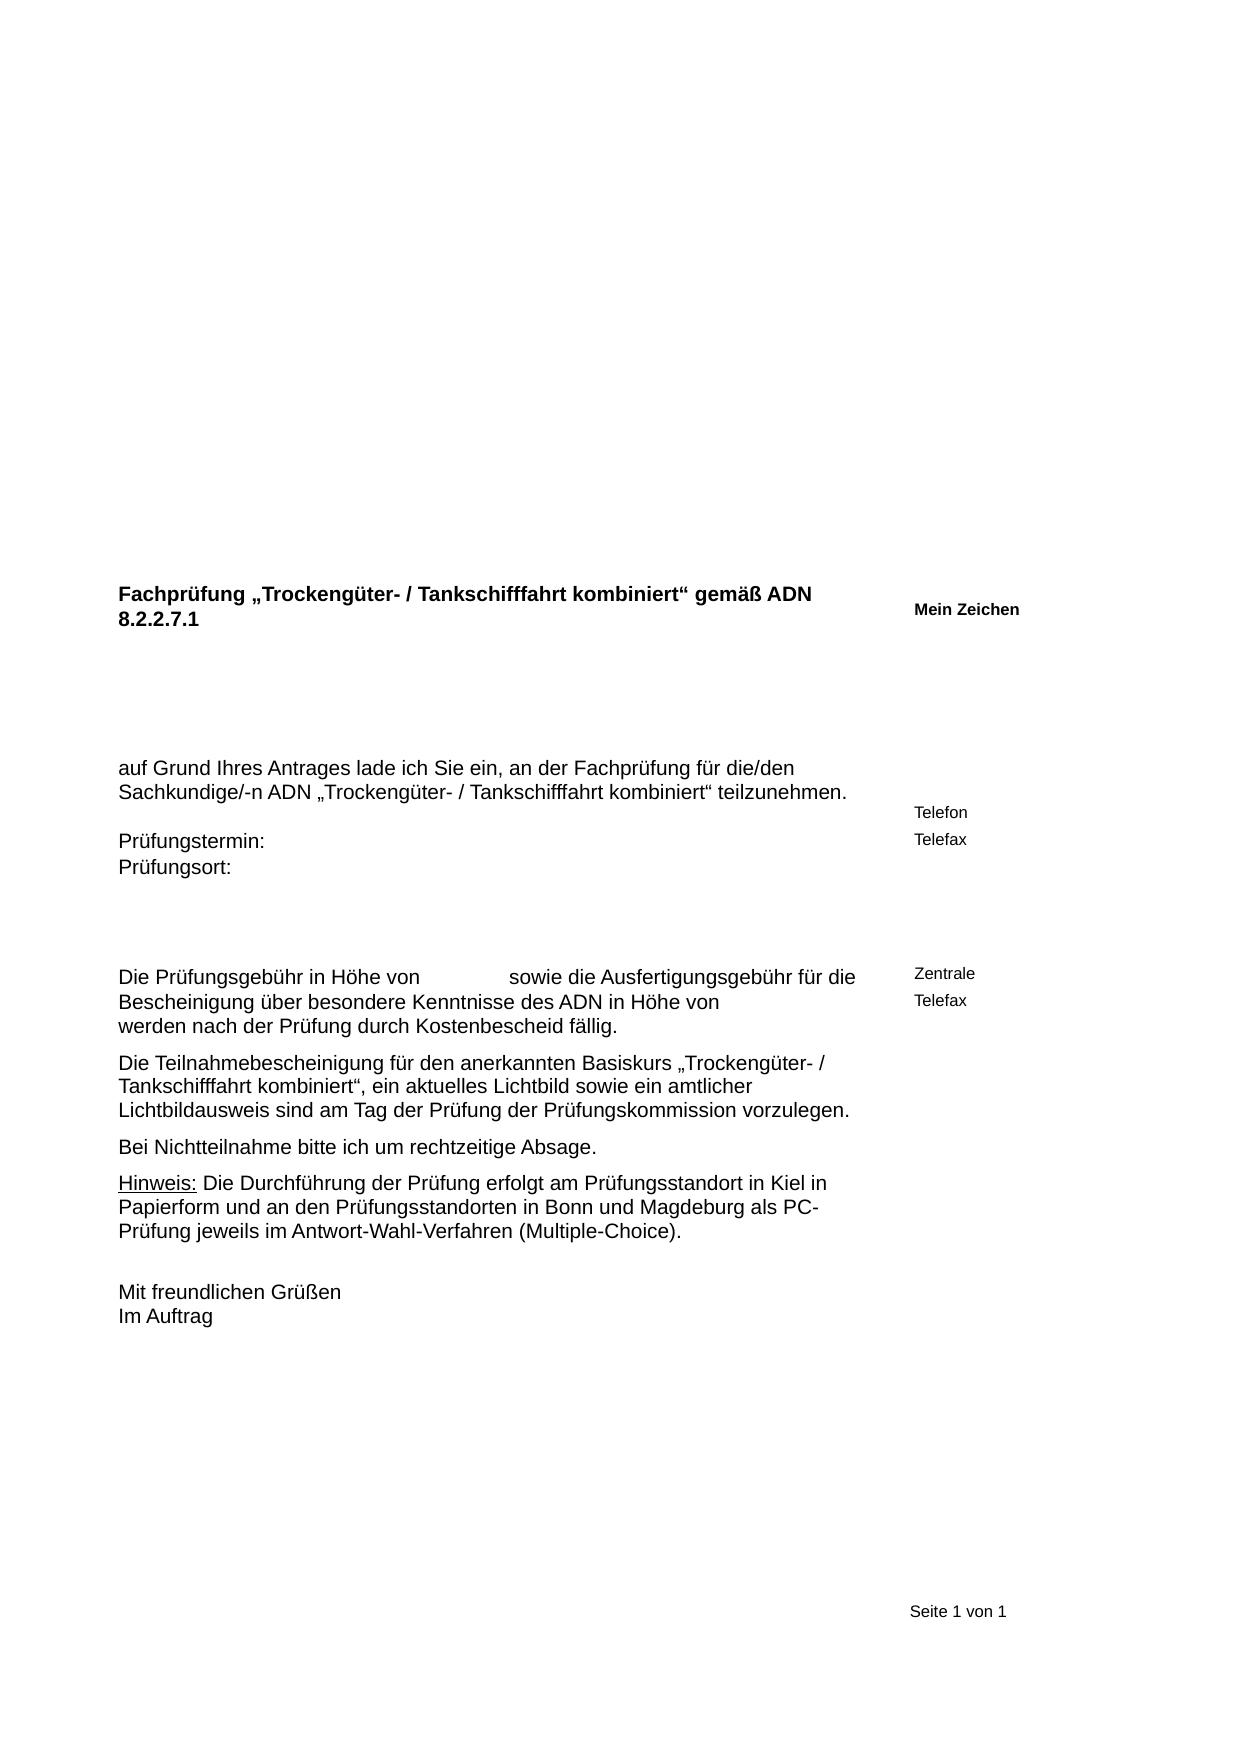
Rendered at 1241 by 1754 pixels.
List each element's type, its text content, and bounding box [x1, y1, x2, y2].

text Prüfungsort: [118, 853, 862, 927]
text Fachprüfung „Trockengüter- / Tankschifffahrt kombiniert“ gemäß ADN 8.2.2.7.1 [118, 582, 862, 631]
text Telefax [909, 826, 983, 853]
text Mein Zeichen [909, 597, 1175, 618]
text Die Teilnahmebescheinigung für den anerkannten Basiskurs „Trockengüter- / Tankschifffahrt kombiniert“, ein aktuelles Lichtbild sowie ein amtlicher Lichtbildausweis sind am Tag der Prüfung der Prüfungskommission vorzulegen. [118, 1050, 862, 1122]
text Telefax [909, 987, 983, 1014]
text Im Auftrag [118, 1303, 862, 1327]
text auf Grund Ihres Antrages lade ich Sie ein, an der Fachprüfung für die/den Sachkundige/-n ADN „Trockengüter- / Tankschifffahrt kombiniert“ teilzunehmen. [118, 756, 862, 804]
text Bei Nichtteilnahme bitte ich um rechtzeitige Absage. [118, 1135, 862, 1159]
text Die Prüfungsgebühr in Höhe vonsowie die Ausfertigungsgebühr für die Bescheinigung über besondere Kenntnisse des ADN in Höhe vonwerden nach der Prüfung durch Kostenbescheid fällig. [118, 965, 862, 1038]
text Prüfungstermin: [118, 829, 862, 853]
text Zentrale [909, 960, 983, 987]
text Seite 0 von 1 [909, 1602, 1175, 1621]
text Hinweis: Die Durchführung der Prüfung erfolgt am Prüfungsstandort in Kiel in Papierform und an den Prüfungsstandorten in Bonn und Magdeburg als PC-Prüfung jeweils im Antwort-Wahl-Verfahren (Multiple-Choice). [118, 1171, 862, 1243]
text Telefon [909, 799, 983, 826]
text Mit freundlichen Grüßen [118, 1279, 862, 1303]
